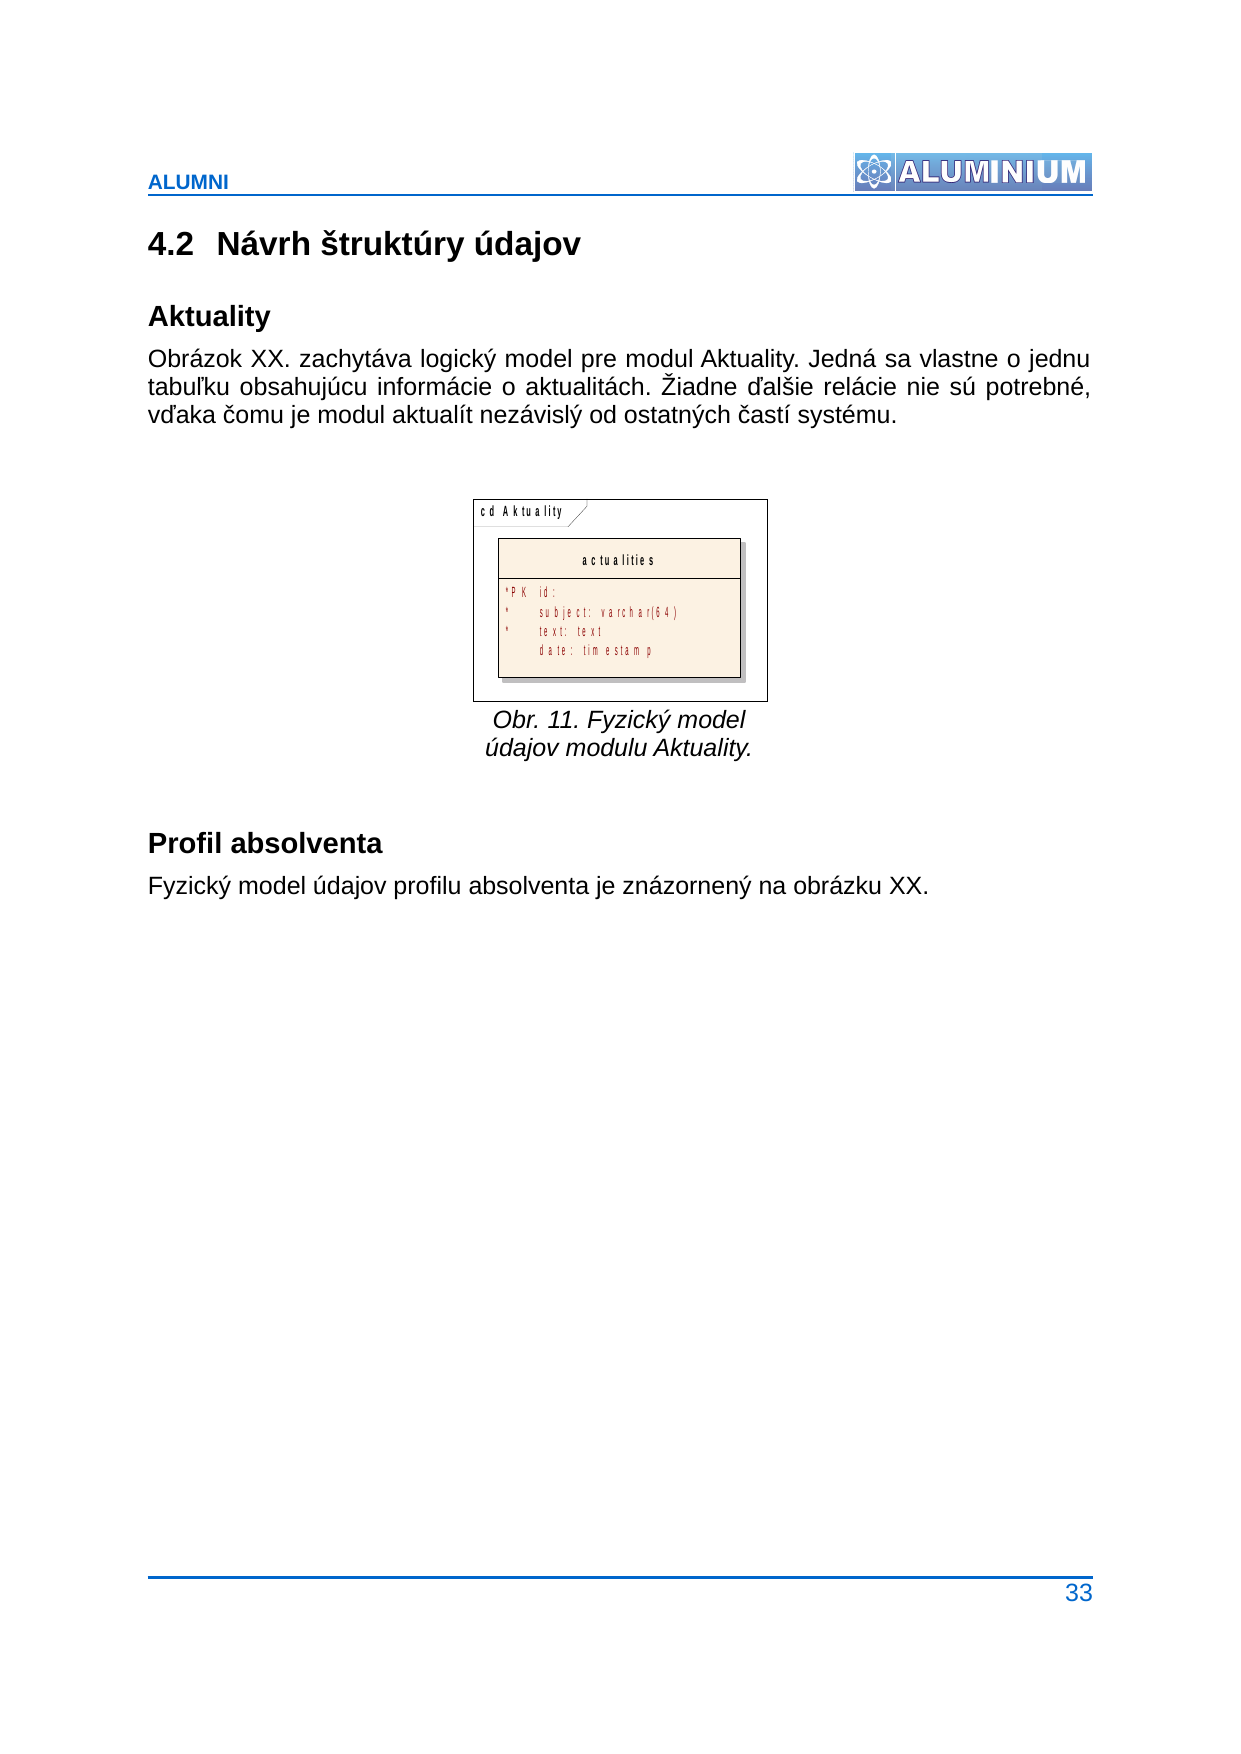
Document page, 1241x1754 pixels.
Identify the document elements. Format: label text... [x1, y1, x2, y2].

subtitle Profil absolventa [148, 827, 1093, 859]
subtitle Návrh štruktúry údajov [148, 226, 1093, 263]
text Obr. 11. Fyzický model údajov modulu Aktuality. [469, 494, 771, 761]
text Fyzický model údajov profilu absolventa je znázornený na obrázku XX. [148, 872, 1093, 899]
subtitle Aktuality [148, 300, 1093, 333]
text Obrázok XX. zachytáva logický model pre modul Aktuality. Jedná sa vlastne o jednu tabuľku obsahujúcu informácie o aktualitách. Žiadne ďalšie relácie nie sú potrebné, vďaka čomu je modul aktualít nezávislý od ostatných častí systému. [148, 345, 1093, 429]
